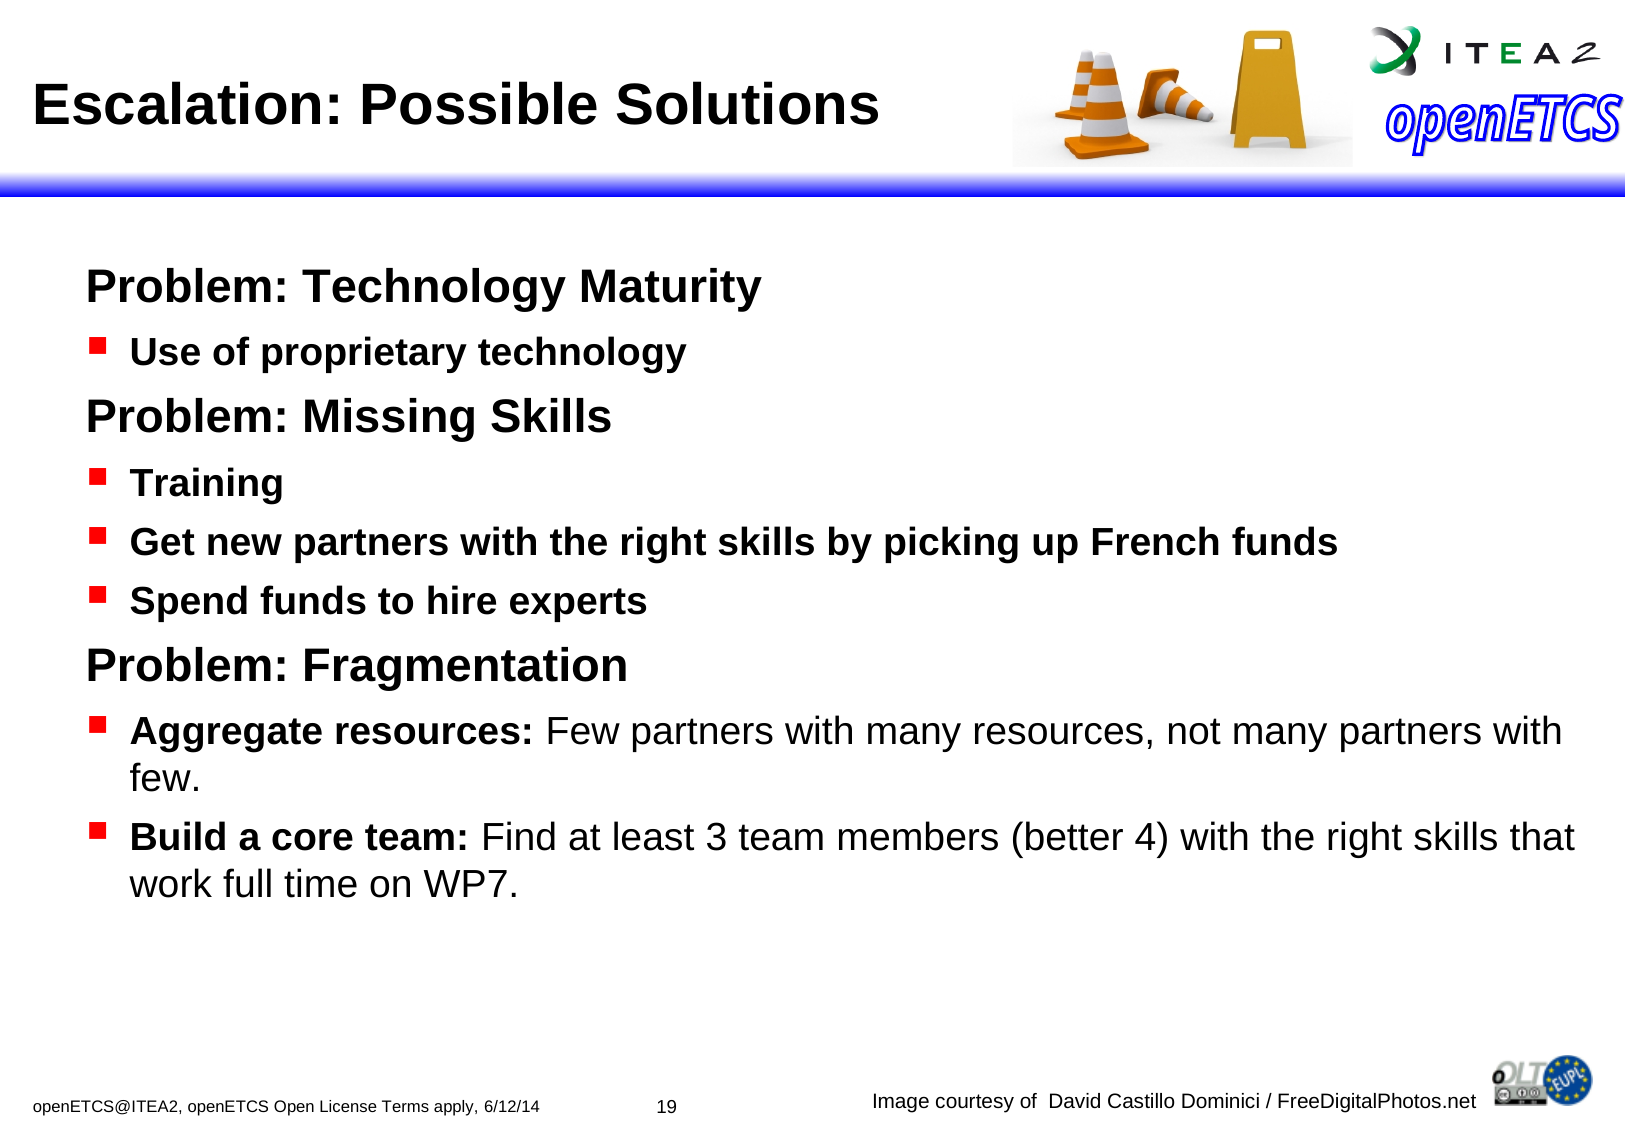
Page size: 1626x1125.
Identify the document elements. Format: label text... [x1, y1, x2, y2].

list Problem: Technology Maturity Use of proprietary technology Problem: Missing Skills Training Get new partners with the right skills by picking up French funds Spend funds to hire experts Problem: Fragmentation Aggregate resources: Few partners with many resources, not many partners with few. Build a core team: Find at least 3 team members (better 4) with the right skills that work full time on WP7. [32, 255, 1593, 908]
picture [1492, 1055, 1593, 1106]
picture [1012, 1, 1626, 167]
title Escalation: Possible Solutions [32, 66, 1356, 173]
text_box Image courtesy of David Castillo Dominici / FreeDigitalPhotos.net [820, 1080, 1492, 1121]
